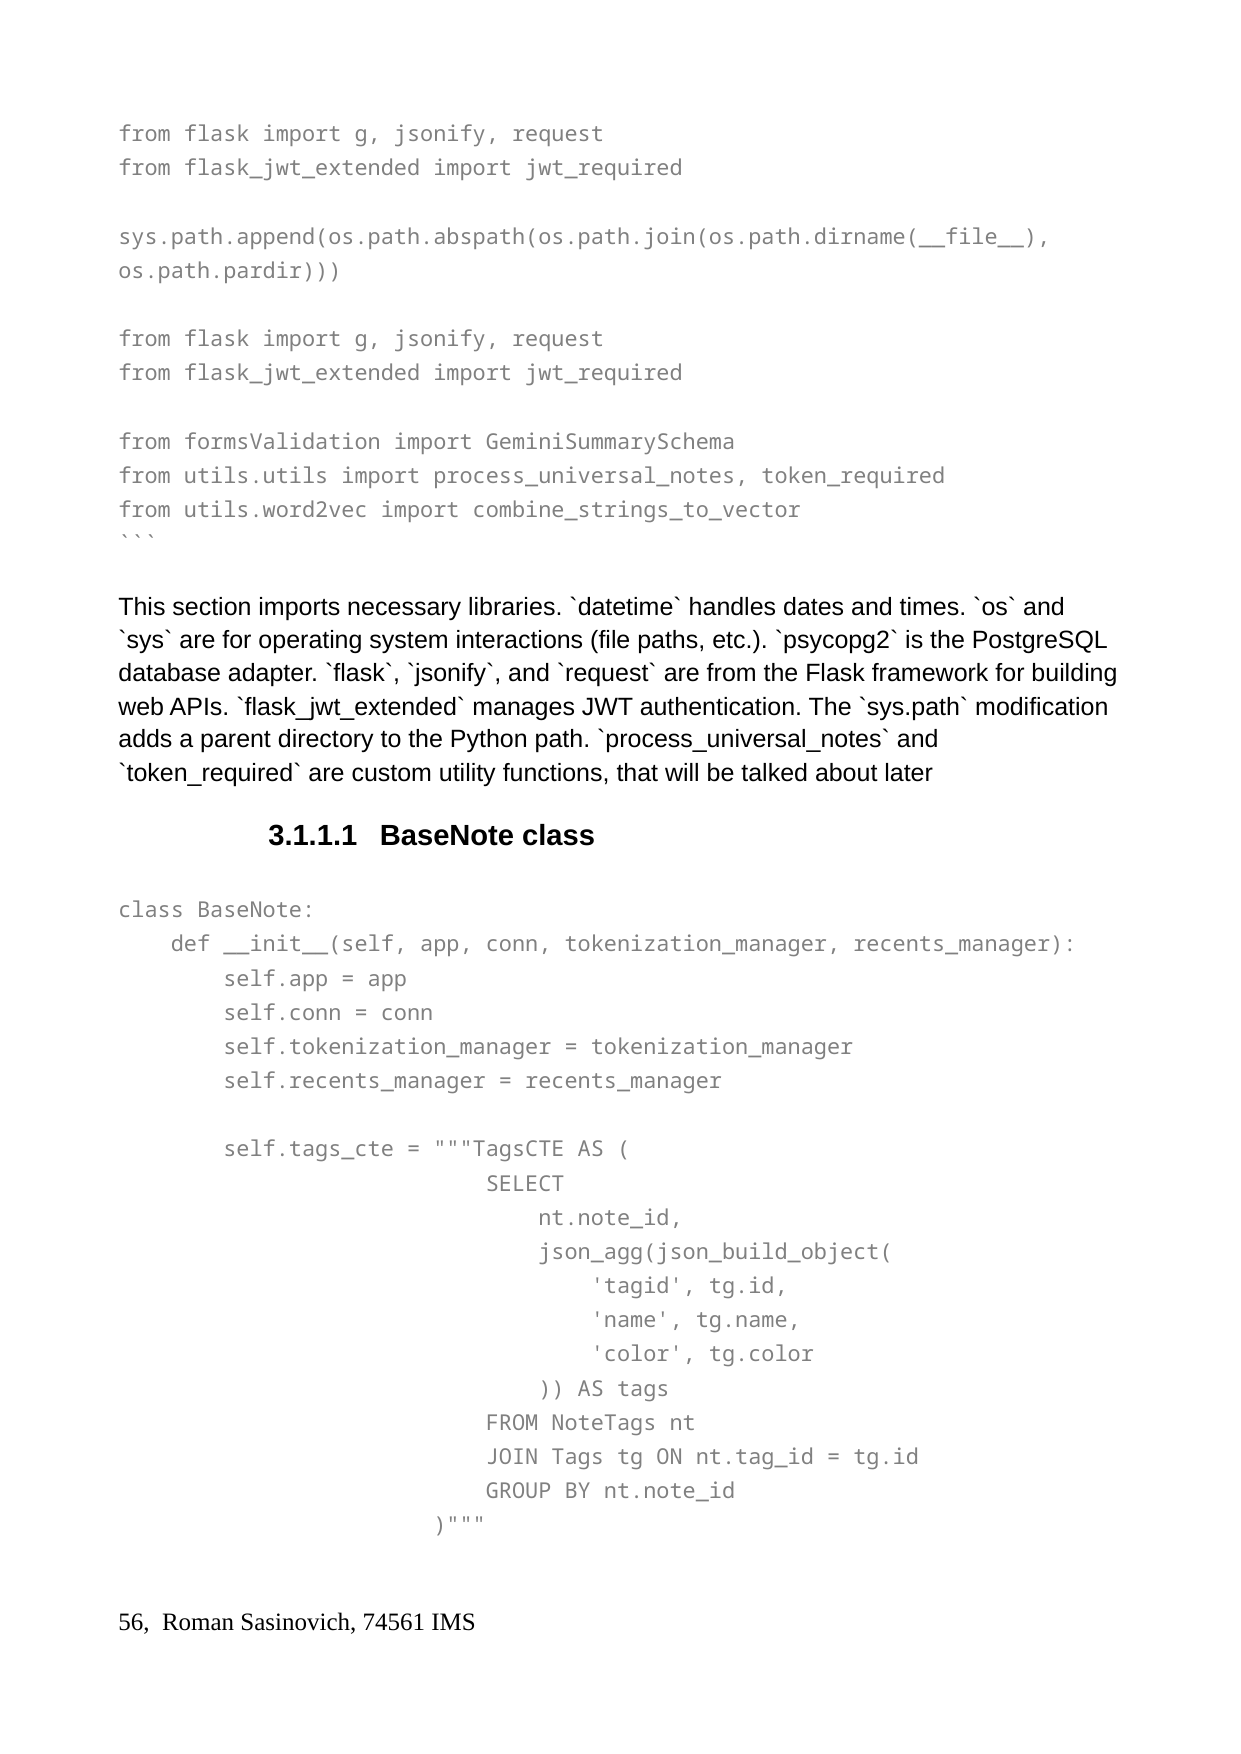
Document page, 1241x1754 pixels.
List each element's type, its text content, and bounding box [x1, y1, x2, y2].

text class BaseNote: def __init__(self, app, conn, tokenization_manager, recents_manager): self.app = app self.conn = conn self.tokenization_manager = tokenization_manager self.recents_manager = recents_manager self.tags_cte = """TagsCTE AS ( SELECT nt.note_id, json_agg(json_build_object( 'tagid', tg.id, 'name', tg.name, 'color', tg.color )) AS tags FROM NoteTags nt JOIN Tags tg ON nt.tag_id = tg.id GROUP BY nt.note_id )""" [118, 863, 1122, 1573]
text from flask import g, jsonify, request from flask_jwt_extended import jwt_required sys.path.append(os.path.abspath(os.path.join(os.path.dirname(__file__), os.path.pardir))) from flask import g, jsonify, request from flask_jwt_extended import jwt_required from formsValidation import GeminiSummarySchema from utils.utils import process_universal_notes, token_required from utils.word2vec import combine_strings_to_vector ``` This section imports necessary libraries. `datetime` handles dates and times. `os` and `sys` are for operating system interactions (file paths, etc.). `psycopg2` is the PostgreSQL database adapter. `flask`, `jsonify`, and `request` are from the Flask framework for building web APIs. `flask_jwt_extended` manages JWT authentication. The `sys.path` modification adds a parent directory to the Python path. `process_universal_notes` and `token_required` are custom utility functions, that will be talked about later [118, 118, 1122, 786]
subtitle BaseNote class [268, 817, 1122, 851]
